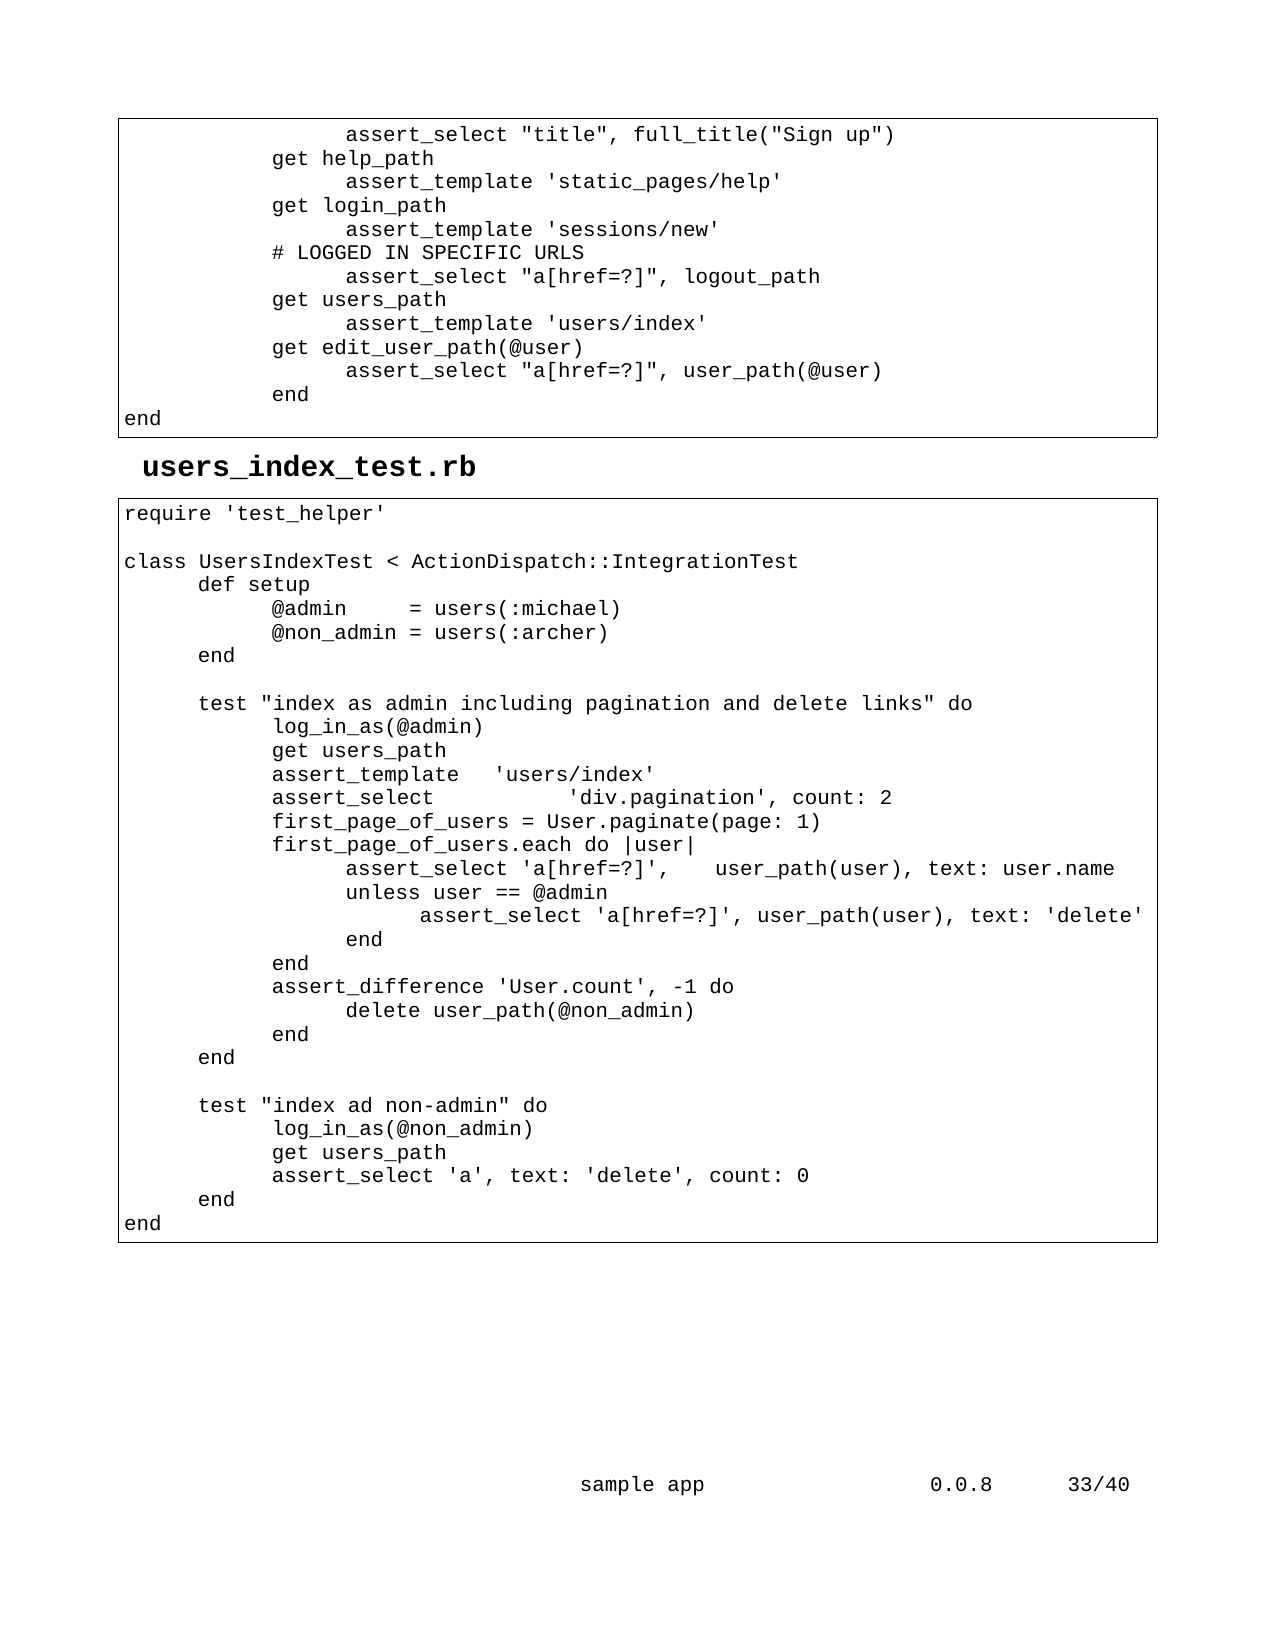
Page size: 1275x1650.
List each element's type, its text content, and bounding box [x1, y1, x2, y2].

table_header assert_select "title", full_title("Sign up") get help_path assert_template 'static_pages/help' get login_path assert_template 'sessions/new' # LOGGED IN SPECIFIC URLS assert_select "a[href=?]", logout_path get users_path assert_template 'users/index' get edit_user_path(@user) assert_select "a[href=?]", user_path(@user) end end [119, 119, 1157, 437]
table_header require 'test_helper' class UsersIndexTest < ActionDispatch::IntegrationTest def setup @admin = users(:michael) @non_admin = users(:archer) end test "index as admin including pagination and delete links" do log_in_as(@admin) get users_path assert_template 'users/index' assert_select 'div.pagination', count: 2 first_page_of_users = User.paginate(page: 1) first_page_of_users.each do |user| assert_select 'a[href=?]', user_path(user), text: user.name unless user == @admin assert_select 'a[href=?]', user_path(user), text: 'delete' end end assert_difference 'User.count', -1 do delete user_path(@non_admin) end end test "index ad non-admin" do log_in_as(@non_admin) get users_path assert_select 'a', text: 'delete', count: 0 end end [119, 499, 1157, 1242]
subtitle users_index_test.rb [142, 452, 1157, 485]
